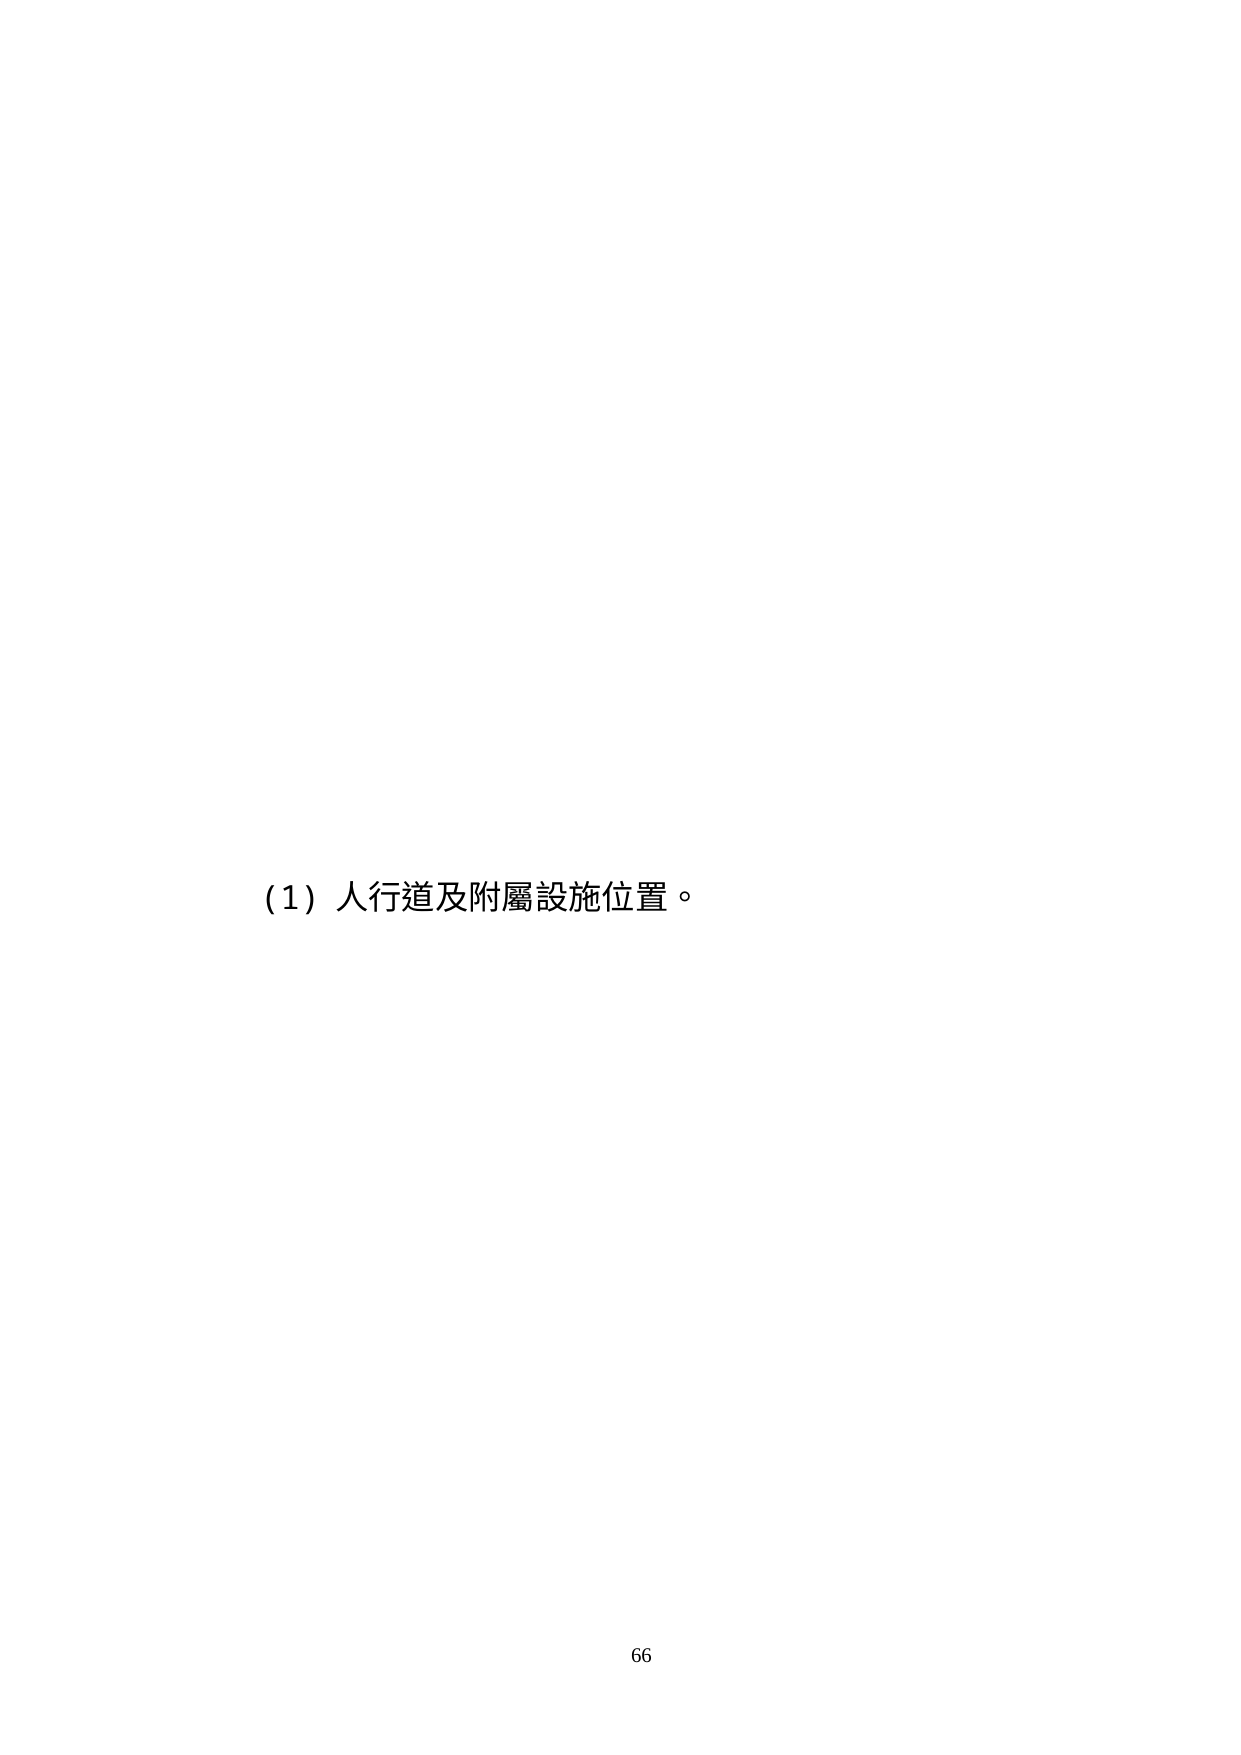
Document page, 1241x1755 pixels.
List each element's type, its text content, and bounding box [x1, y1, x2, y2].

list 人行道及附屬設施位置。 [260, 854, 1110, 916]
